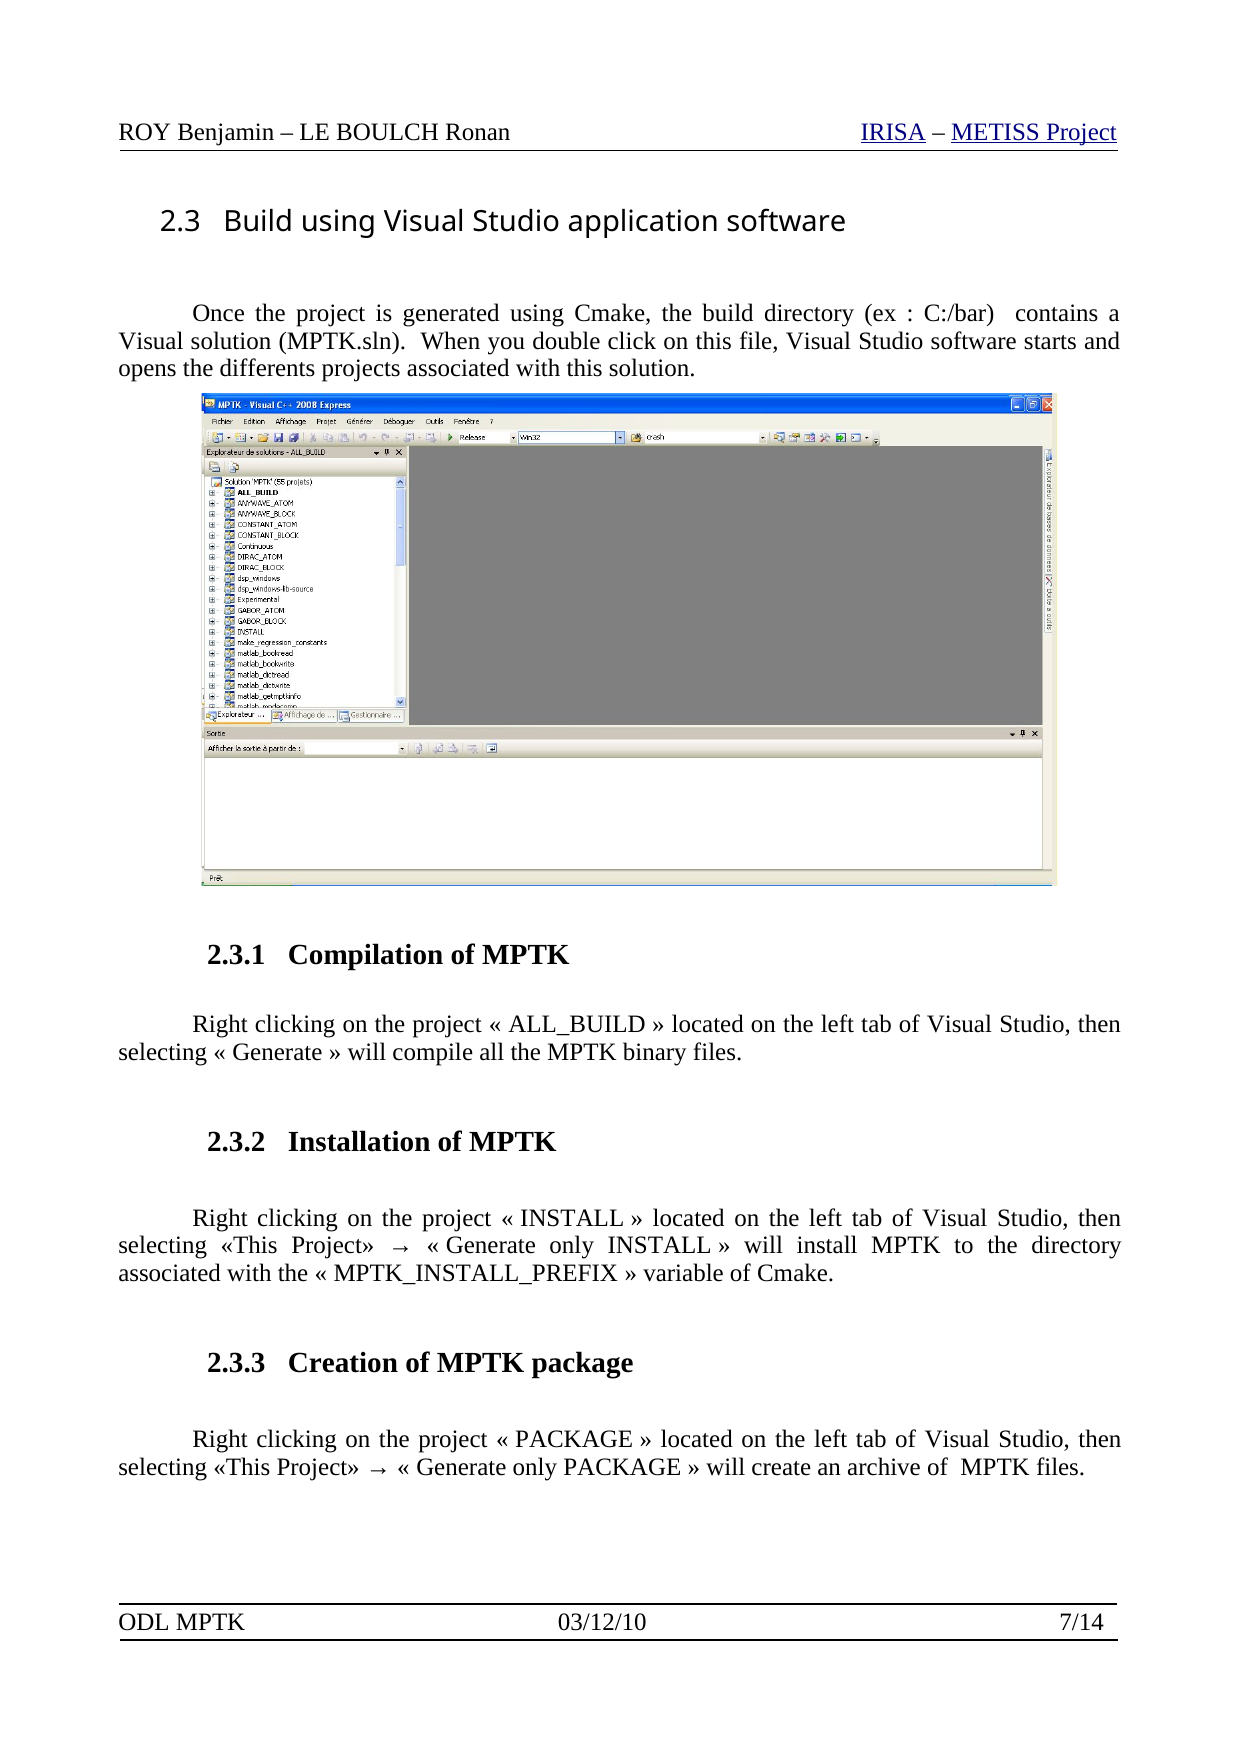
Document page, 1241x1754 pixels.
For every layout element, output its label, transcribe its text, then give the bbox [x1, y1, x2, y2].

text Once the project is generated using Cmake, the build directory (ex : C:/bar) contains a Visual solution (MPTK.sln). When you double click on this file, Visual Studio software starts and opens the differents projects associated with this solution. [118, 299, 1122, 382]
subtitle Compilation of MPTK [118, 938, 1122, 970]
text Right clicking on the project « INSTALL » located on the left tab of Visual Studio, then selecting «This Project» → « Generate only INSTALL » will install MPTK to the directory associated with the « MPTK_INSTALL_PREFIX » variable of Cmake. [118, 1204, 1122, 1287]
subtitle Installation of MPTK [118, 1125, 1122, 1157]
subtitle Build using Visual Studio application software [118, 200, 1122, 240]
picture [201, 393, 1058, 886]
text Right clicking on the project « PACKAGE » located on the left tab of Visual Studio, then selecting «This Project» → « Generate only PACKAGE » will create an archive of MPTK files. [118, 1425, 1122, 1480]
subtitle Creation of MPTK package [118, 1346, 1122, 1378]
text Right clicking on the project « ALL_BUILD » located on the left tab of Visual Studio, then selecting « Generate » will compile all the MPTK binary files. [118, 1011, 1122, 1066]
